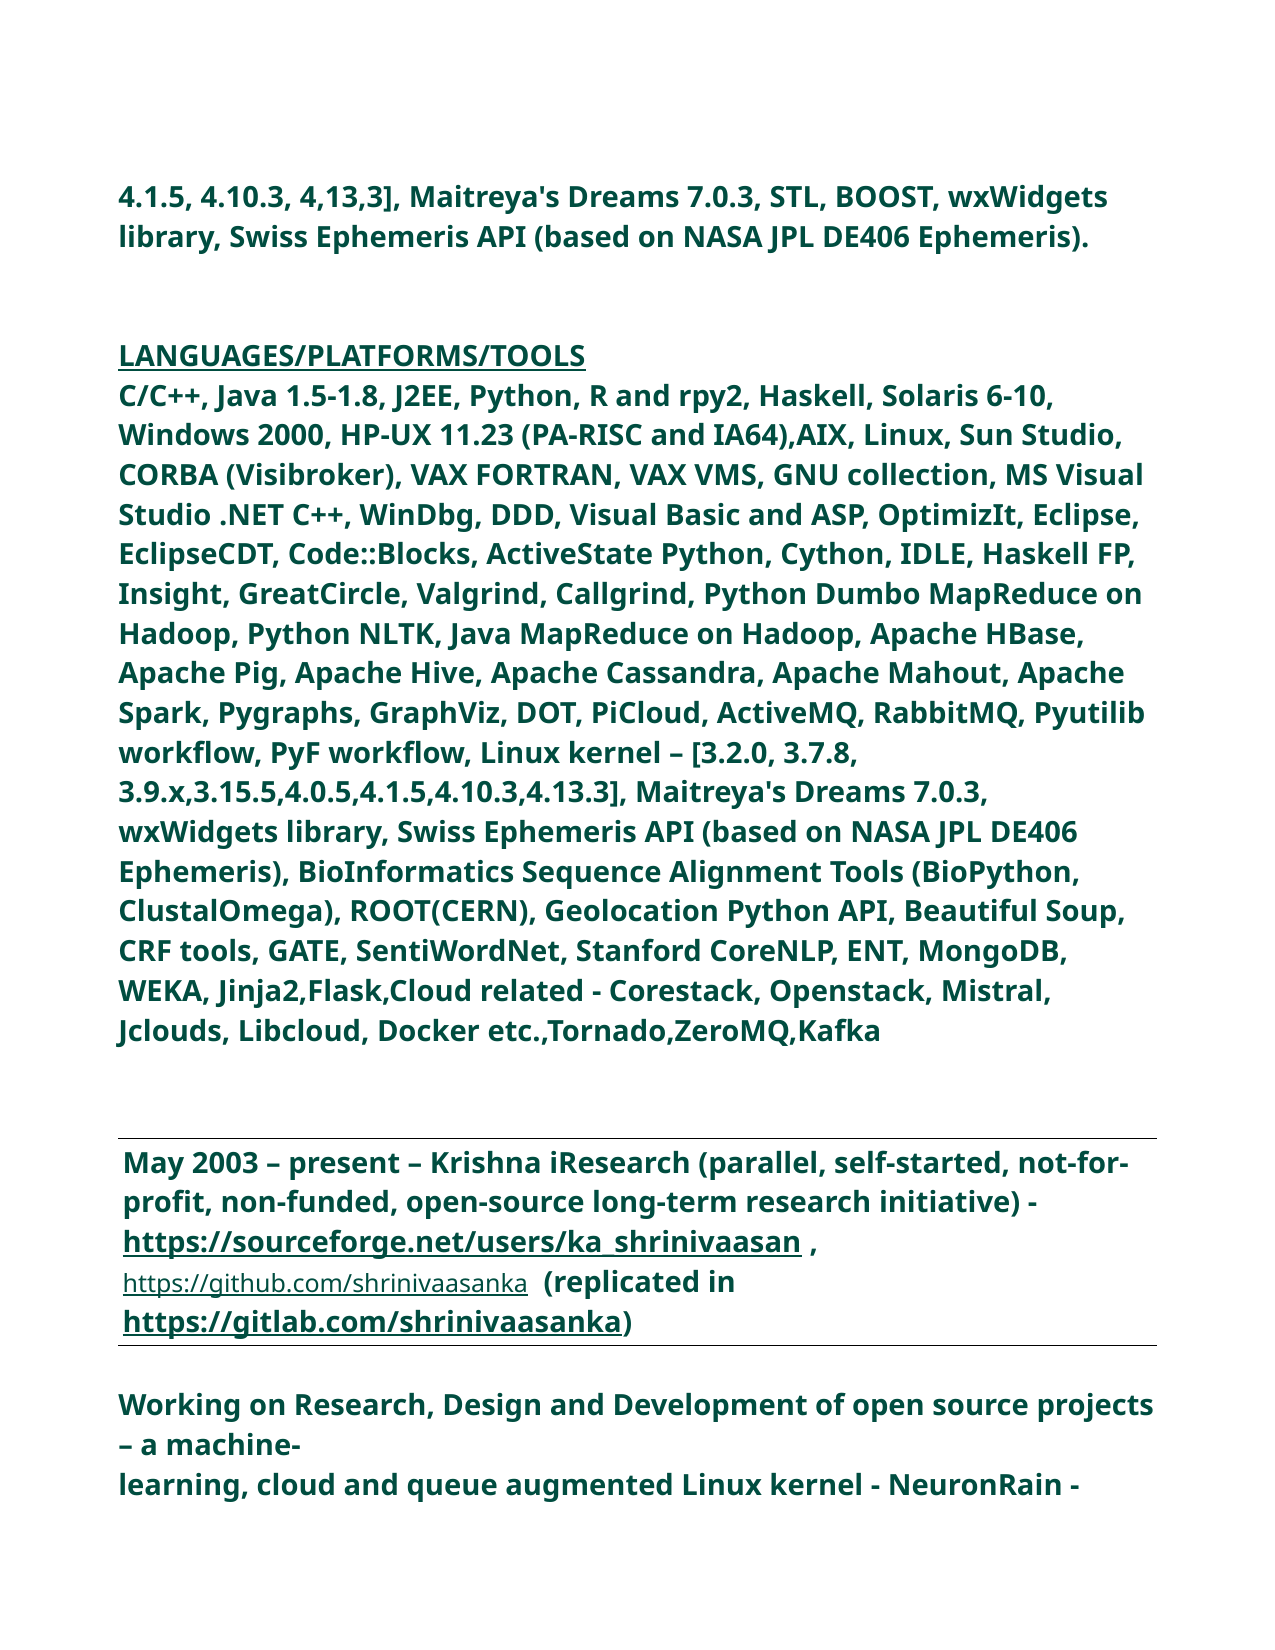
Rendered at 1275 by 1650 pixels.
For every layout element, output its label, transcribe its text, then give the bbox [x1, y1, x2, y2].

text 4.1.5, 4.10.3, 4,13,3], Maitreya's Dreams 7.0.3, STL, BOOST, wxWidgets library, Swiss Ephemeris API (based on NASA JPL DE406 Ephemeris). [118, 176, 1157, 256]
text Working on Research, Design and Development of open source projects – a machine- [118, 1385, 1157, 1464]
text May 2003 – present – Krishna iResearch (parallel, self-started, not-for-profit, non-funded, open-source long-term research initiative) - https://sourceforge.net/users/ka_shrinivaasan , https://github.com/shrinivaasanka (replicated in https://gitlab.com/shrinivaasanka) [118, 1139, 1157, 1345]
text LANGUAGES/PLATFORMS/TOOLS [118, 335, 1157, 375]
text learning, cloud and queue augmented Linux kernel - NeuronRain [118, 1464, 1157, 1504]
text C/C++, Java 1.5-1.8, J2EE, Python, R and rpy2, Haskell, Solaris 6-10, Windows 2000, HP-UX 11.23 (PA-RISC and IA64),AIX, Linux, Sun Studio, CORBA (Visibroker), VAX FORTRAN, VAX VMS, GNU collection, MS Visual Studio .NET C++, WinDbg, DDD, Visual Basic and ASP, OptimizIt, Eclipse, EclipseCDT, Code::Blocks, ActiveState Python, Cython, IDLE, Haskell FP, Insight, GreatCircle, Valgrind, Callgrind, Python Dumbo MapReduce on Hadoop, Python NLTK, Java MapReduce on Hadoop, Apache HBase, Apache Pig, Apache Hive, Apache Cassandra, Apache Mahout, Apache Spark, Pygraphs, GraphViz, DOT, PiCloud, ActiveMQ, RabbitMQ, Pyutilib workflow, PyF workflow, Linux kernel – [3.2.0, 3.7.8, 3.9.x,3.15.5,4.0.5,4.1.5,4.10.3,4.13.3], Maitreya's Dreams 7.0.3, wxWidgets library, Swiss Ephemeris API (based on NASA JPL DE406 Ephemeris), BioInformatics Sequence Alignment Tools (BioPython, ClustalOmega), ROOT(CERN), Geolocation Python API, Beautiful Soup, CRF tools, GATE, SentiWordNet, Stanford CoreNLP, ENT, MongoDB, WEKA, Jinja2,Flask,Cloud related - Corestack, Openstack, Mistral, Jclouds, Libcloud, Docker etc.,Tornado,ZeroMQ,Kafka [118, 375, 1157, 1049]
